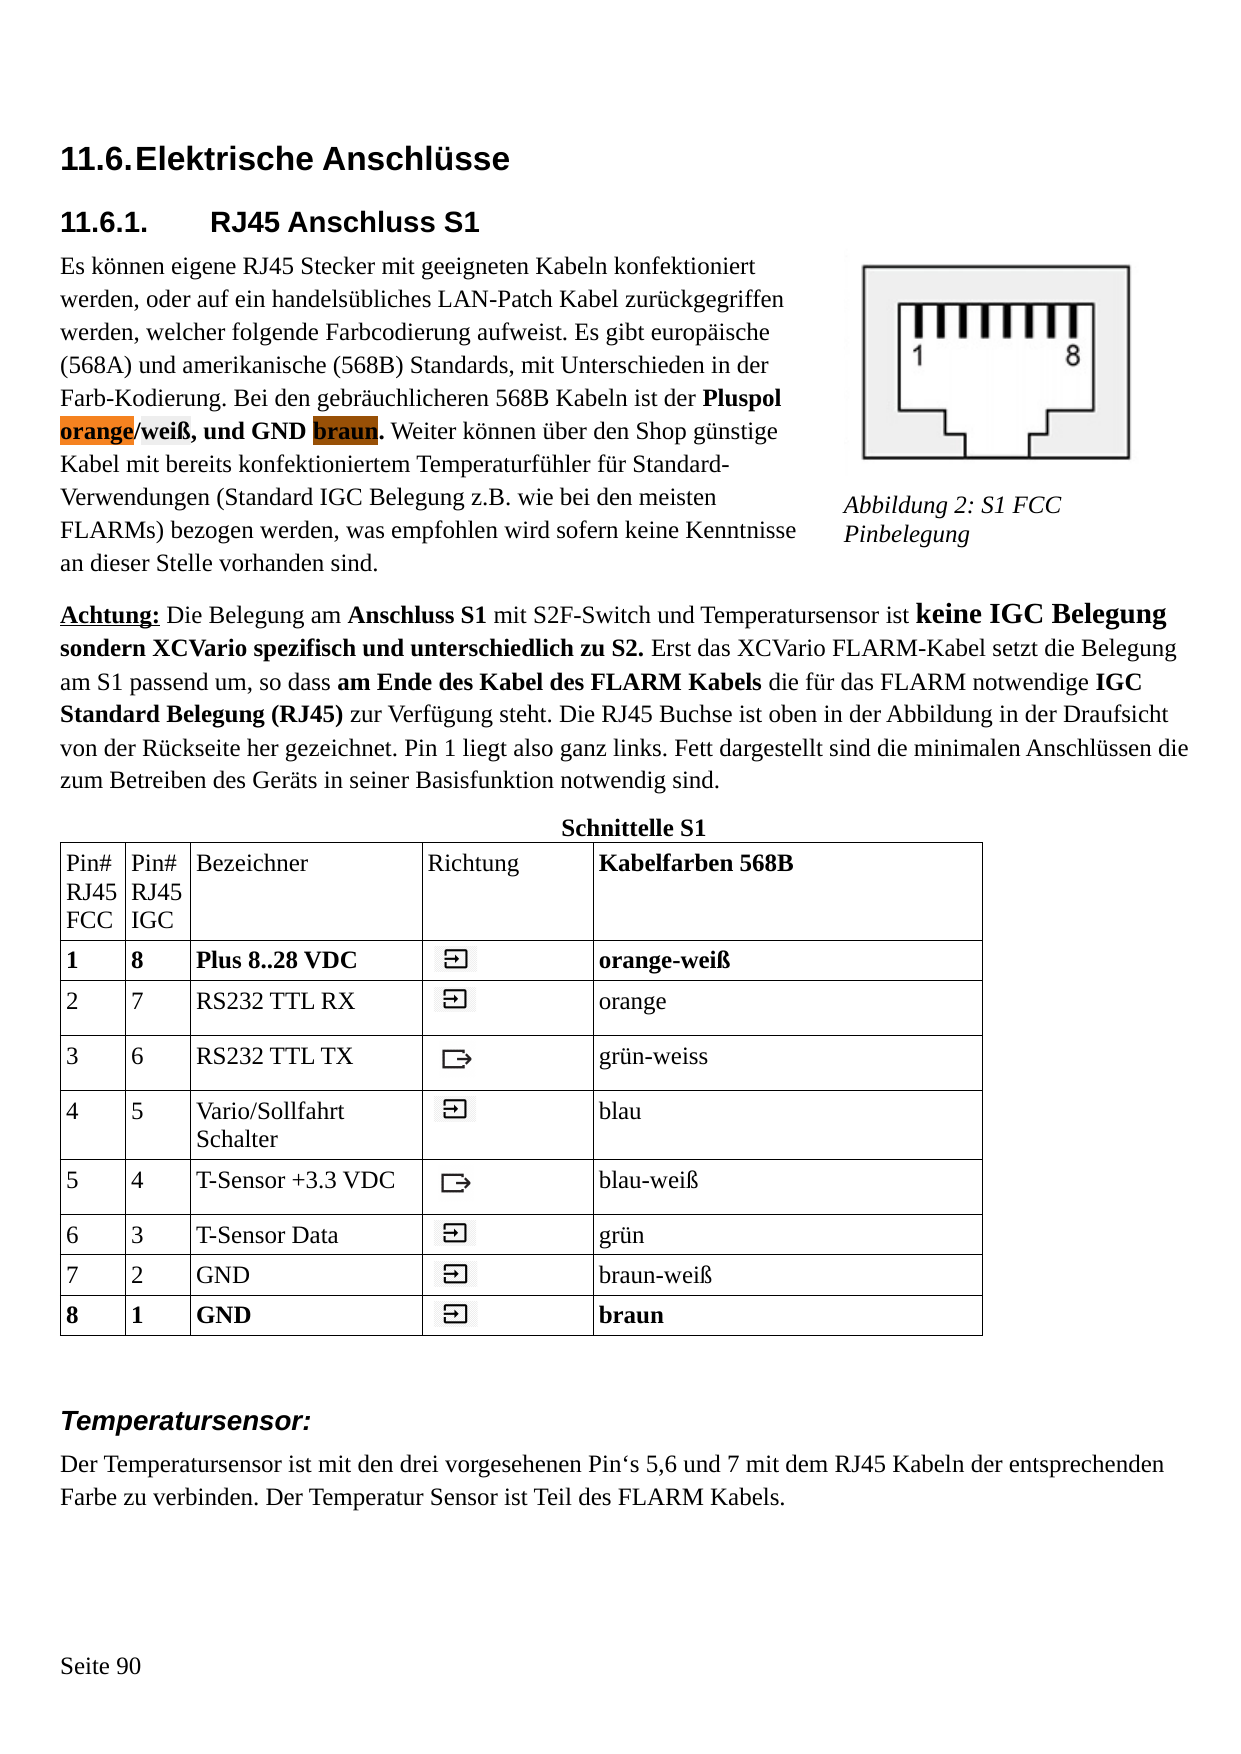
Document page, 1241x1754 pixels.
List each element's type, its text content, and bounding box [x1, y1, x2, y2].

table_cell 1 [61, 941, 125, 980]
table_cell GND [191, 1255, 422, 1294]
picture [433, 1261, 478, 1287]
subtitle Temperatursensor: [60, 1404, 1207, 1436]
table_cell grün-weiss [594, 1036, 982, 1090]
table_cell [423, 1036, 593, 1090]
picture [438, 1040, 476, 1078]
subtitle Elektrische Anschlüsse [60, 139, 1207, 178]
picture [433, 1301, 478, 1327]
table_cell RS232 TTL TX [191, 1036, 422, 1090]
table_cell orange [594, 981, 982, 1035]
table_cell orange-weiß [594, 941, 982, 980]
table_header Pin# RJ45 IGC [126, 843, 190, 940]
table_cell 2 [61, 981, 125, 1035]
text Es können eigene RJ45 Stecker mit geeigneten Kabeln konfektioniert werden, oder auf ein handelsübliches LAN-Patch Kabel zurückgegriffen werden, welcher folgende Farbcodierung aufweist. Es gibt europäische (568A) und amerikanische (568B) Standards, mit Unterschieden in der Farb-Kodierung. Bei den gebräuchlicheren 568B Kabeln ist der Pluspol orange/weiß, und GND braun. Weiter können über den Shop günstige Kabel mit bereits konfektioniertem Temperaturfühler für Standard-Verwendungen (Standard IGC Belegung z.B. wie bei den meisten FLARMs) bezogen werden, was empfohlen wird sofern keine Kenntnisse an dieser Stelle vorhanden sind. [60, 251, 1207, 577]
picture [433, 987, 477, 1012]
table_cell [423, 1160, 593, 1214]
table_cell T-Sensor Data [191, 1215, 422, 1254]
picture [434, 946, 478, 972]
table_cell 1 [126, 1296, 190, 1335]
table_header Bezeichner [191, 843, 422, 940]
table_cell blau [594, 1091, 982, 1159]
table_cell 5 [61, 1160, 125, 1214]
text Abbildung 2: S1 FCC Pinbelegung [844, 485, 1159, 547]
table_cell 7 [126, 981, 190, 1035]
table_cell GND [191, 1296, 422, 1335]
table_header Kabelfarben 568B [594, 843, 982, 940]
table_cell 2 [126, 1255, 190, 1294]
subtitle Schnittelle S1 [60, 813, 1207, 842]
picture [433, 1096, 477, 1122]
table_cell Plus 8..28 VDC [191, 941, 422, 980]
table_cell 7 [61, 1255, 125, 1294]
table_cell 8 [126, 941, 190, 980]
table_cell 3 [61, 1036, 125, 1090]
table_header Richtung [423, 843, 593, 940]
table_cell [423, 1296, 593, 1335]
table_cell grün [594, 1215, 982, 1254]
table_cell 4 [126, 1160, 190, 1214]
table_cell braun [594, 1296, 982, 1335]
table_cell T-Sensor +3.3 VDC [191, 1160, 422, 1214]
table_cell [423, 1091, 593, 1159]
text Der Temperatursensor ist mit den drei vorgesehenen Pin‘s 5,6 und 7 mit dem RJ45 Kabeln der entsprechenden Farbe zu verbinden. Der Temperatur Sensor ist Teil des FLARM Kabels. [60, 1449, 1207, 1510]
table_cell braun-weiß [594, 1255, 982, 1294]
subtitle RJ45 Anschluss S1 [60, 205, 1207, 240]
table_cell 3 [126, 1215, 190, 1254]
table_cell 4 [61, 1091, 125, 1159]
table_cell 5 [126, 1091, 190, 1159]
table_cell 6 [126, 1036, 190, 1090]
table_cell [423, 1255, 593, 1294]
table_cell [423, 941, 593, 980]
picture [843, 240, 1160, 485]
table_cell 8 [61, 1296, 125, 1335]
table_cell RS232 TTL RX [191, 981, 422, 1035]
picture [433, 1220, 477, 1246]
table_cell Vario/Sollfahrt Schalter [191, 1091, 422, 1159]
table_header Pin# RJ45 FCC [61, 843, 125, 940]
table_cell 6 [61, 1215, 125, 1254]
table_cell [423, 981, 593, 1035]
text Achtung: Die Belegung am Anschluss S1 mit S2F-Switch und Temperatursensor ist keine IGC Belegung sondern XCVario spezifisch und unterschiedlich zu S2. Erst das XCVario FLARM-Kabel setzt die Belegung am S1 passend um, so dass am Ende des Kabel des FLARM Kabels die für das FLARM notwendige IGC Standard Belegung (RJ45) zur Verfügung steht. Die RJ45 Buchse ist oben in der Abbildung in der Draufsicht von der Rückseite her gezeichnet. Pin 1 liegt also ganz links. Fett dargestellt sind die minimalen Anschlüssen die zum Betreiben des Geräts in seiner Basisfunktion notwendig sind. [60, 596, 1207, 794]
table_cell [423, 1215, 593, 1254]
table_cell blau-weiß [594, 1160, 982, 1214]
picture [437, 1164, 475, 1202]
